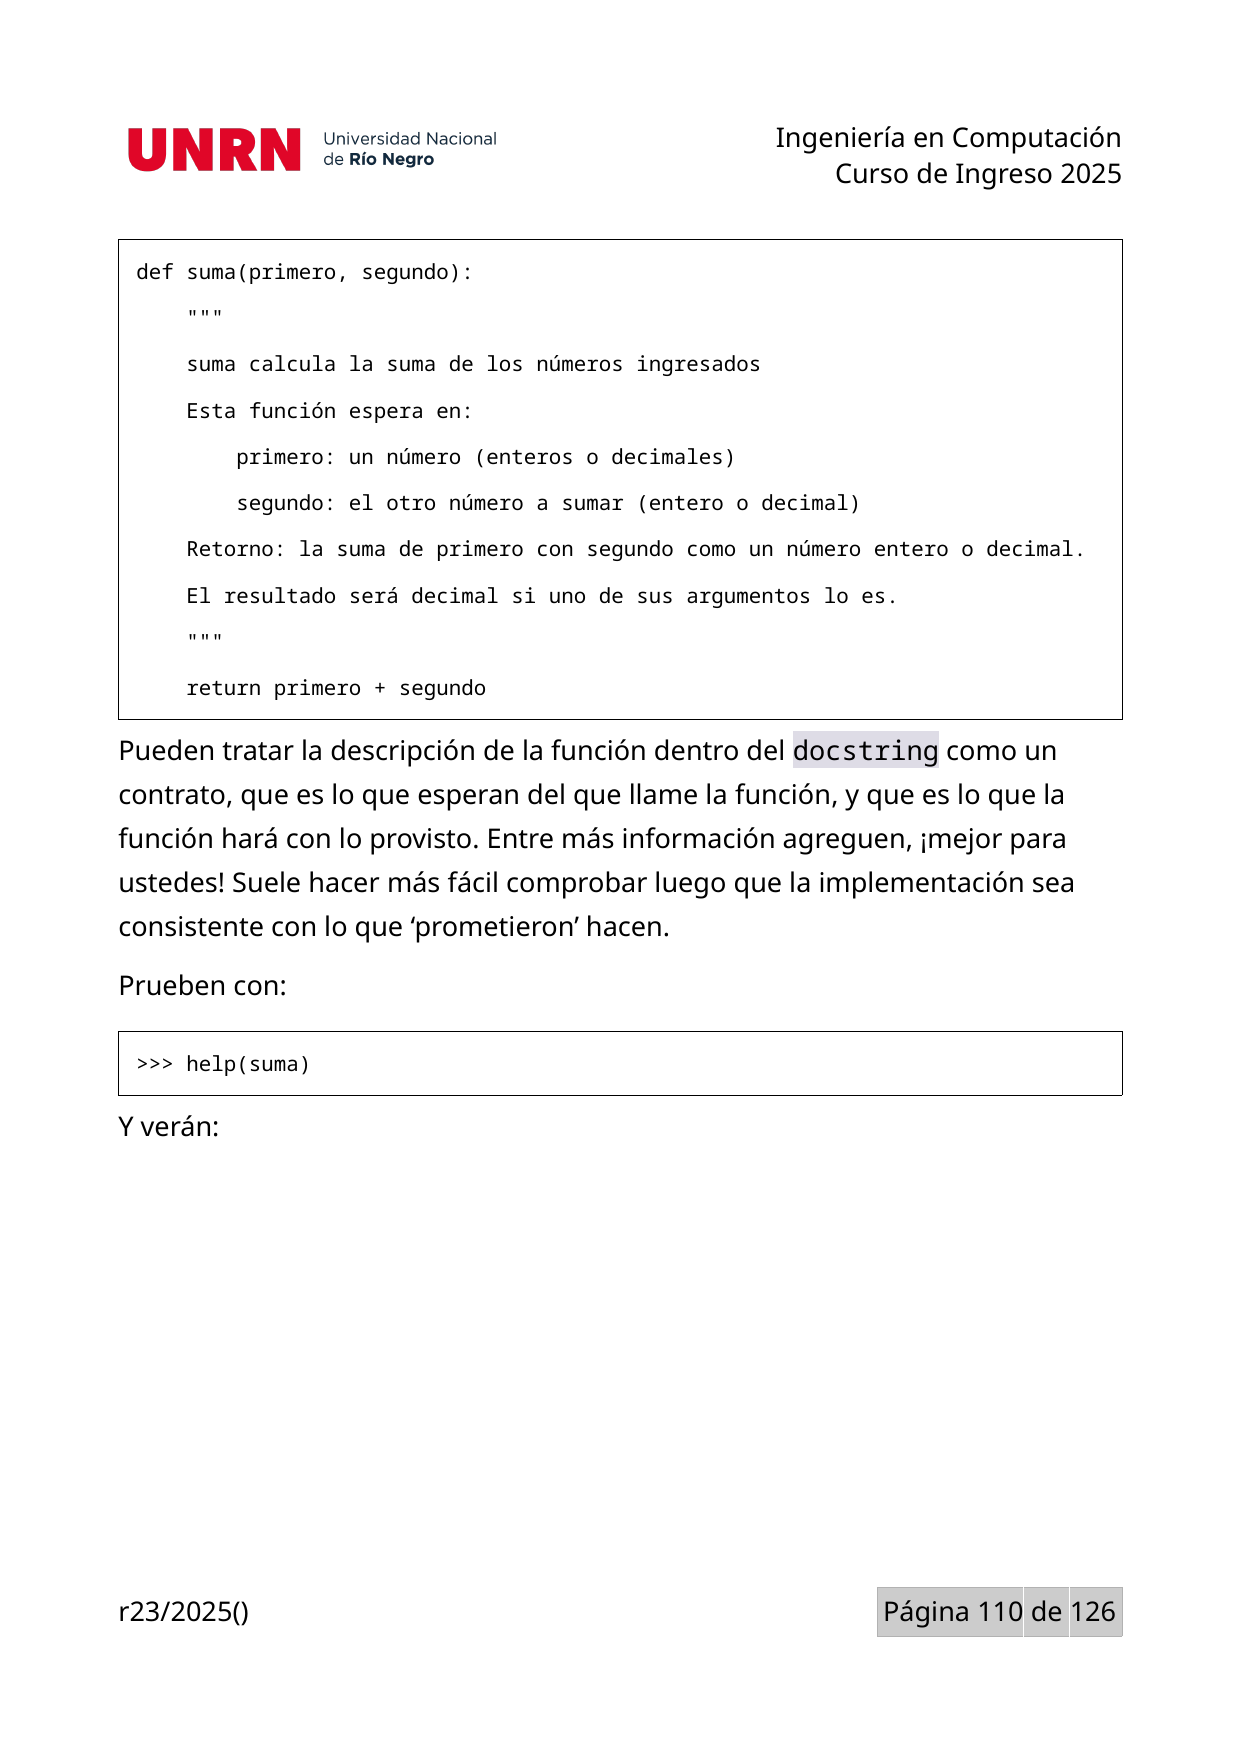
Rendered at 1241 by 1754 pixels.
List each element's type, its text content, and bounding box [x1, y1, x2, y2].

picture [118, 118, 505, 180]
text suma calcula la suma de los números ingresados [119, 332, 1122, 378]
text primero: un número (enteros o decimales) [119, 424, 1122, 470]
text Esta función espera en: [119, 378, 1122, 424]
text segundo: el otro número a sumar (entero o decimal) [119, 470, 1122, 517]
text """ [119, 609, 1122, 655]
text Y verán: [118, 1107, 1122, 1144]
text def suma(primero, segundo): [119, 240, 1122, 285]
text Prueben con: [118, 967, 1122, 1003]
text """ [119, 285, 1122, 332]
text Retorno: la suma de primero con segundo como un número entero o decimal. [119, 517, 1122, 563]
text return primero + segundo [119, 655, 1122, 719]
text >>> help(suma) [119, 1032, 1122, 1095]
text El resultado será decimal si uno de sus argumentos lo es. [119, 563, 1122, 609]
text Pueden tratar la descripción de la función dentro del docstring como un contrato, que es lo que esperan del que llame la función, y que es lo que la función hará con lo provisto. Entre más información agreguen, ¡mejor para ustedes! Suele hacer más fácil comprobar luego que la implementación sea consistente con lo que ‘prometieron’ hacen. [118, 731, 1122, 945]
